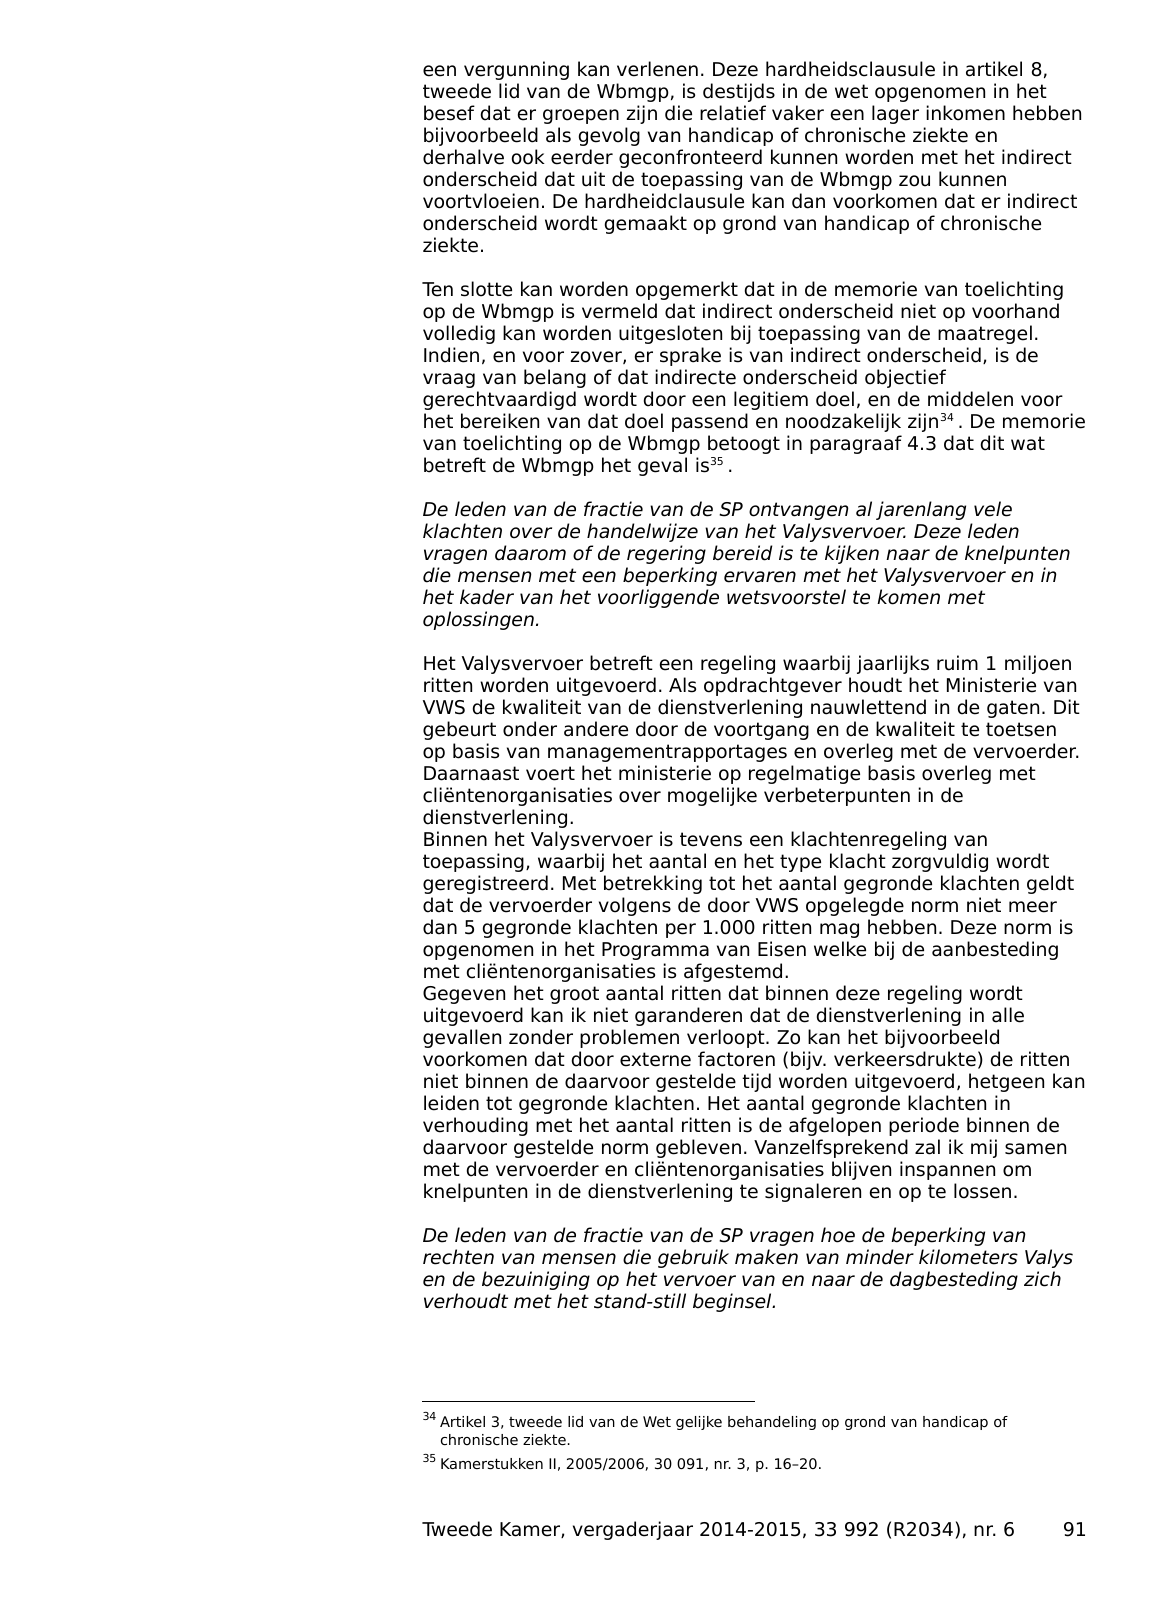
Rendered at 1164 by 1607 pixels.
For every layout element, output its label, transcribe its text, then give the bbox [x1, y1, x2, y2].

text Gegeven het groot aantal ritten dat binnen deze regeling wordt uitgevoerd kan ik niet garanderen dat de dienstverlening in alle gevallen zonder problemen verloopt. Zo kan het bijvoorbeeld voorkomen dat door externe factoren (bijv. verkeersdrukte) de ritten niet binnen de daarvoor gestelde tijd worden uitgevoerd, hetgeen kan leiden tot gegronde klachten. Het aantal gegronde klachten in verhouding met het aantal ritten is de afgelopen periode binnen de daarvoor gestelde norm gebleven. Vanzelfsprekend zal ik mij samen met de vervoerder en cliëntenorganisaties blijven inspannen om knelpunten in de dienstverlening te signaleren en op te lossen. [422, 983, 1087, 1203]
text Kamerstukken II, 2005/2006, 30 091, nr. 3, p. 16–20. [422, 1452, 1087, 1474]
text Binnen het Valysvervoer is tevens een klachtenregeling van toepassing, waarbij het aantal en het type klacht zorgvuldig wordt geregistreerd. Met betrekking tot het aantal gegronde klachten geldt dat de vervoerder volgens de door VWS opgelegde norm niet meer dan 5 gegronde klachten per 1.000 ritten mag hebben. Deze norm is opgenomen in het Programma van Eisen welke bij de aanbesteding met cliëntenorganisaties is afgestemd. [422, 829, 1087, 983]
text een vergunning kan verlenen. Deze hardheidsclausule in artikel 8, tweede lid van de Wbmgp, is destijds in de wet opgenomen in het besef dat er groepen zijn die relatief vaker een lager inkomen hebben bijvoorbeeld als gevolg van handicap of chronische ziekte en derhalve ook eerder geconfronteerd kunnen worden met het indirect onderscheid dat uit de toepassing van de Wbmgp zou kunnen voortvloeien. De hardheidclausule kan dan voorkomen dat er indirect onderscheid wordt gemaakt op grond van handicap of chronische ziekte. [422, 59, 1087, 257]
text Artikel 3, tweede lid van de Wet gelijke behandeling op grond van handicap of chronische ziekte. [422, 1410, 1087, 1449]
text De leden van de fractie van de SP ontvangen al jarenlang vele klachten over de handelwijze van het Valysvervoer. Deze leden vragen daarom of de regering bereid is te kijken naar de knelpunten die mensen met een beperking ervaren met het Valysvervoer en in het kader van het voorliggende wetsvoorstel te komen met oplossingen. [422, 499, 1087, 631]
text Het Valysvervoer betreft een regeling waarbij jaarlijks ruim 1 miljoen ritten worden uitgevoerd. Als opdrachtgever houdt het Ministerie van VWS de kwaliteit van de dienstverlening nauwlettend in de gaten. Dit gebeurt onder andere door de voortgang en de kwaliteit te toetsen op basis van managementrapportages en overleg met de vervoerder. Daarnaast voert het ministerie op regelmatige basis overleg met cliëntenorganisaties over mogelijke verbeterpunten in de dienstverlening. [422, 653, 1087, 829]
text Ten slotte kan worden opgemerkt dat in de memorie van toelichting op de Wbmgp is vermeld dat indirect onderscheid niet op voorhand volledig kan worden uitgesloten bij toepassing van de maatregel. Indien, en voor zover, er sprake is van indirect onderscheid, is de vraag van belang of dat indirecte onderscheid objectief gerechtvaardigd wordt door een legitiem doel, en de middelen voor het bereiken van dat doel passend en noodzakelijk zijn. De memorie van toelichting op de Wbmgp betoogt in paragraaf 4.3 dat dit wat betreft de Wbmgp het geval is. [422, 279, 1087, 477]
text De leden van de fractie van de SP vragen hoe de beperking van rechten van mensen die gebruik maken van minder kilometers Valys en de bezuiniging op het vervoer van en naar de dagbesteding zich verhoudt met het stand-still beginsel. [422, 1225, 1087, 1313]
